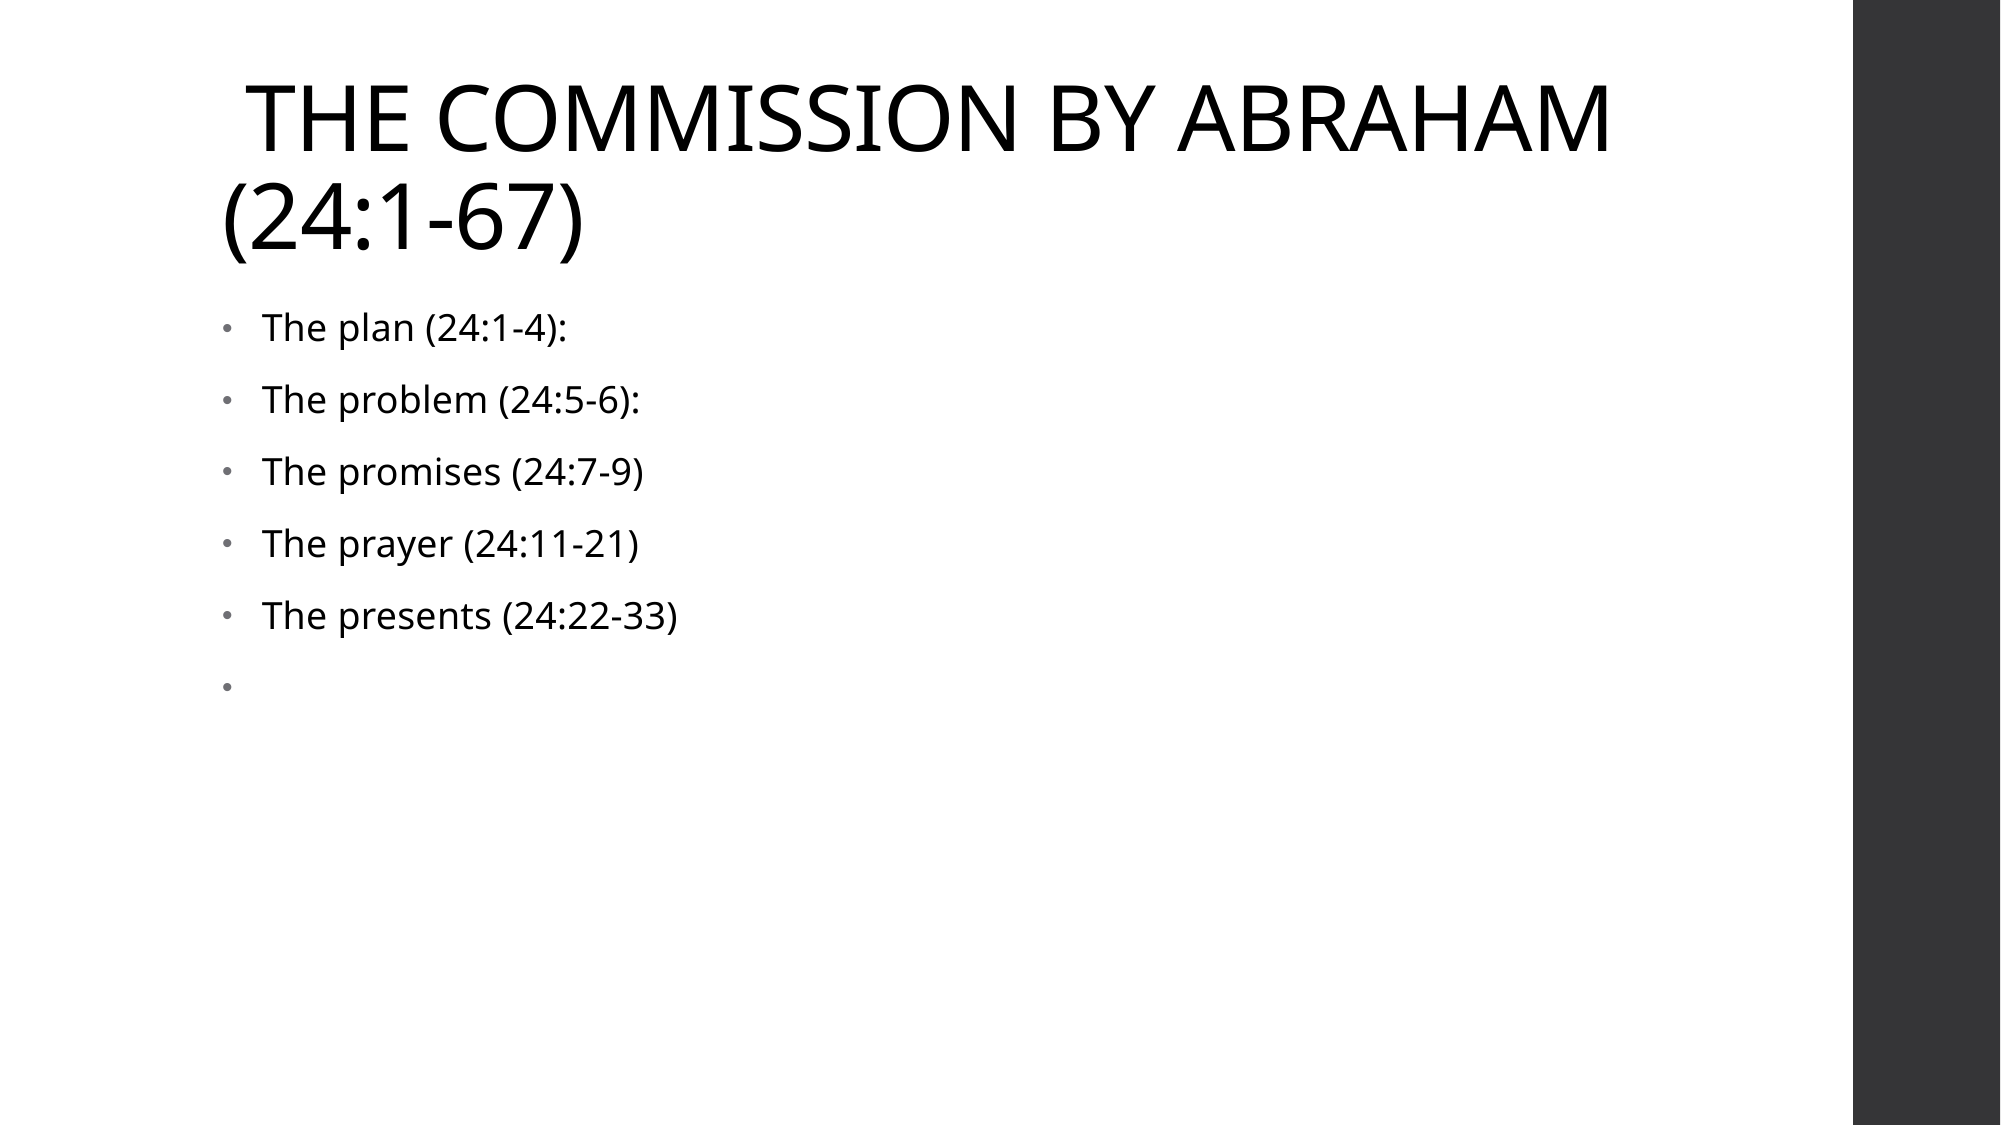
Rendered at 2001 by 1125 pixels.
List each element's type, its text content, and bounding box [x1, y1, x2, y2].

list The plan (24:1-4): The problem (24:5-6): The promises (24:7-9) The prayer (24:11-21) The presents (24:22-33) [206, 299, 1617, 1014]
title THE COMMISSION BY ABRAHAM (24:1-67) [206, 60, 1797, 278]
